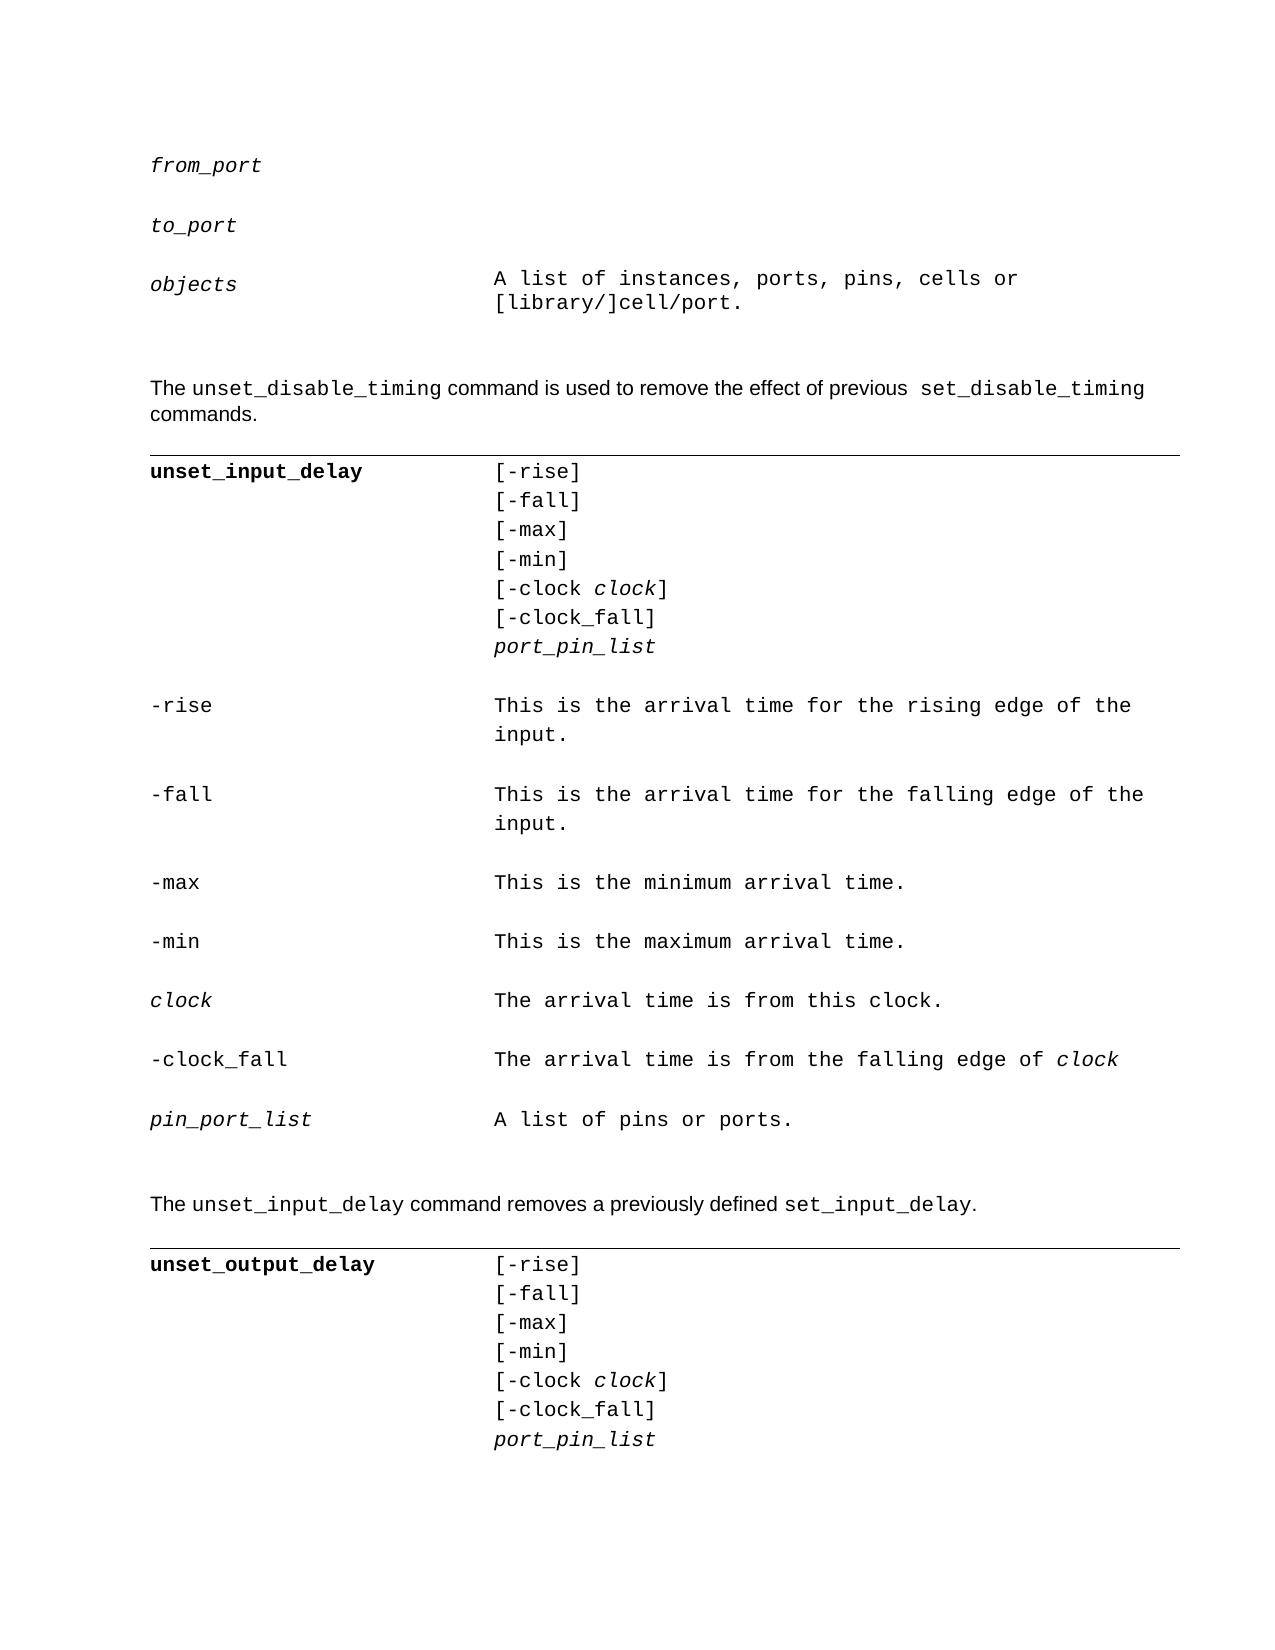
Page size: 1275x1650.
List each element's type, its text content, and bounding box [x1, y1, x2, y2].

table_cell This is the minimum arrival time. [494, 866, 1180, 926]
text The unset_disable_timing command is used to remove the effect of previous set_disable_timing commands. [150, 376, 1180, 425]
table_cell -min [150, 926, 494, 985]
table_cell pin_port_list [150, 1103, 494, 1162]
table_cell clock [150, 985, 494, 1044]
table_cell -max [150, 866, 494, 926]
table_cell A list of pins or ports. [494, 1103, 1180, 1162]
table_cell to_port [150, 209, 493, 268]
table_header unset_input_delay [150, 456, 494, 690]
table_header [-rise] [-fall] [-max] [-min] [-clock clock] [-clock_fall] port_pin_list [494, 1249, 1180, 1482]
text The unset_input_delay command removes a previously defined set_input_delay. [150, 1192, 1180, 1218]
table_cell [494, 209, 1182, 268]
table_cell objects [150, 268, 493, 346]
table_cell [494, 150, 1182, 209]
table_cell The arrival time is from this clock. [494, 985, 1180, 1044]
table_cell A list of instances, ports, pins, cells or [library/]cell/port. [494, 268, 1182, 346]
table_cell -rise [150, 690, 494, 778]
table_cell This is the arrival time for the falling edge of the input. [494, 778, 1180, 866]
table_cell This is the arrival time for the rising edge of the input. [494, 690, 1180, 778]
table_cell from_port [150, 150, 493, 209]
table_cell The arrival time is from the falling edge of clock [494, 1044, 1180, 1103]
table_cell This is the maximum arrival time. [494, 926, 1180, 985]
table_header [-rise] [-fall] [-max] [-min] [-clock clock] [-clock_fall] port_pin_list [494, 456, 1180, 690]
table_cell -clock_fall [150, 1044, 494, 1103]
table_header unset_output_delay [150, 1249, 494, 1482]
table_cell -fall [150, 778, 494, 866]
